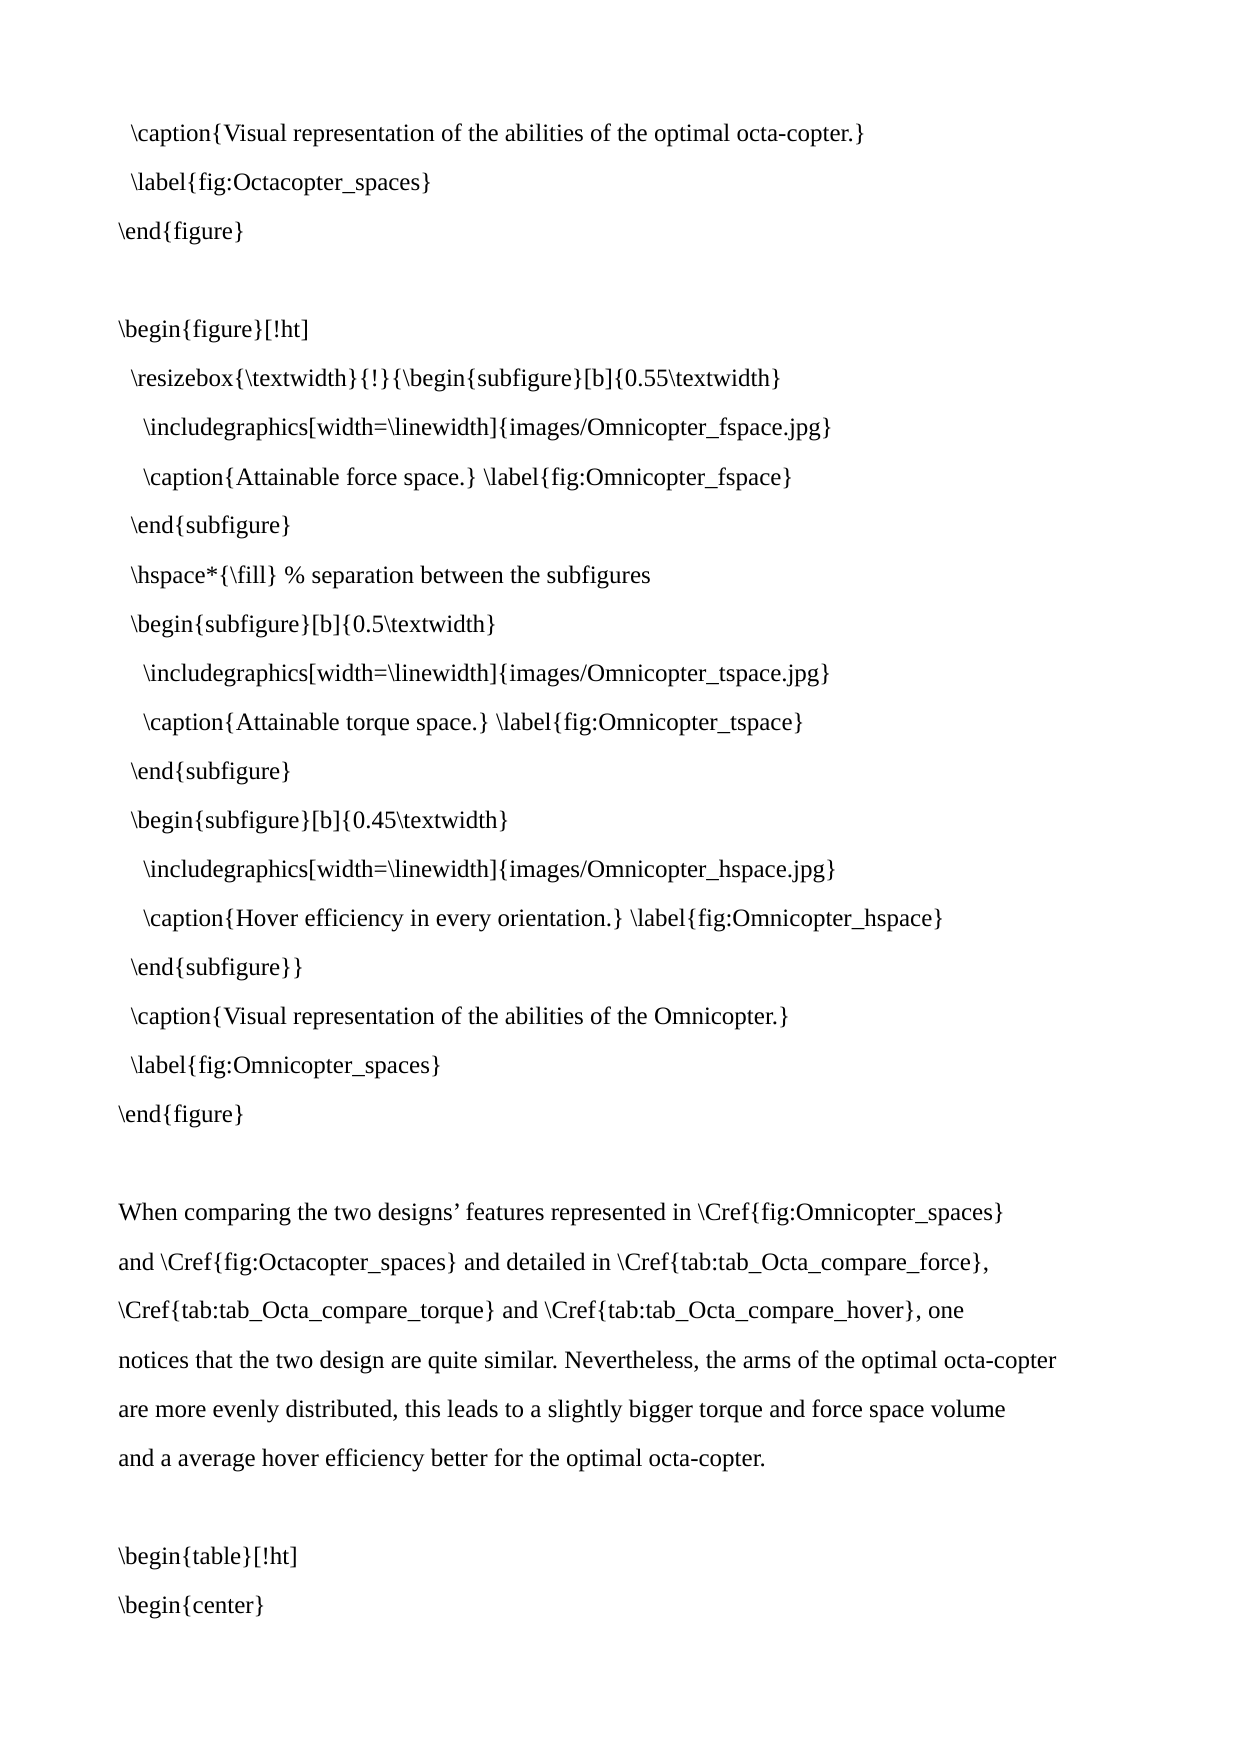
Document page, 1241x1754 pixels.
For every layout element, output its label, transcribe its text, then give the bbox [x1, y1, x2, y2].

text notices that the two design are quite similar. Nevertheless, the arms of the optimal octa-copter [118, 1345, 1122, 1373]
text \resizebox{\textwidth}{!}{\begin{subfigure}[b]{0.55\textwidth} [118, 363, 1122, 392]
text \end{figure} [118, 216, 1122, 245]
text \caption{Hover efficiency in every orientation.} \label{fig:Omnicopter_hspace} [118, 903, 1122, 932]
text and \Cref{fig:Octacopter_spaces} and detailed in \Cref{tab:tab_Octa_compare_force}, [118, 1247, 1122, 1275]
text \caption{Attainable torque space.} \label{fig:Omnicopter_tspace} [118, 707, 1122, 736]
text \Cref{tab:tab_Octa_compare_torque} and \Cref{tab:tab_Octa_compare_hover}, one [118, 1296, 1122, 1324]
text \end{subfigure} [118, 511, 1122, 539]
text \end{figure} [118, 1099, 1122, 1128]
text \begin{subfigure}[b]{0.5\textwidth} [118, 609, 1122, 637]
text \caption{Visual representation of the abilities of the optimal octa-copter.} [118, 118, 1122, 147]
text \caption{Attainable force space.} \label{fig:Omnicopter_fspace} [118, 462, 1122, 490]
text \includegraphics[width=\linewidth]{images/Omnicopter_fspace.jpg} [118, 412, 1122, 441]
text \begin{figure}[!ht] [118, 314, 1122, 343]
text \label{fig:Omnicopter_spaces} [118, 1050, 1122, 1079]
text \begin{subfigure}[b]{0.45\textwidth} [118, 805, 1122, 834]
text When comparing the two designs’ features represented in \Cref{fig:Omnicopter_spaces} [118, 1197, 1122, 1226]
text \end{subfigure} [118, 756, 1122, 785]
text \begin{table}[!ht] [118, 1541, 1122, 1570]
text \includegraphics[width=\linewidth]{images/Omnicopter_tspace.jpg} [118, 658, 1122, 687]
text \hspace*{\fill} % separation between the subfigures [118, 560, 1122, 588]
text \end{subfigure}} [118, 952, 1122, 981]
text \begin{center} [118, 1590, 1122, 1619]
text \includegraphics[width=\linewidth]{images/Omnicopter_hspace.jpg} [118, 854, 1122, 883]
text and a average hover efficiency better for the optimal octa-copter. [118, 1443, 1122, 1472]
text are more evenly distributed, this leads to a slightly bigger torque and force space volume [118, 1394, 1122, 1422]
text \caption{Visual representation of the abilities of the Omnicopter.} [118, 1001, 1122, 1030]
text \label{fig:Octacopter_spaces} [118, 167, 1122, 196]
